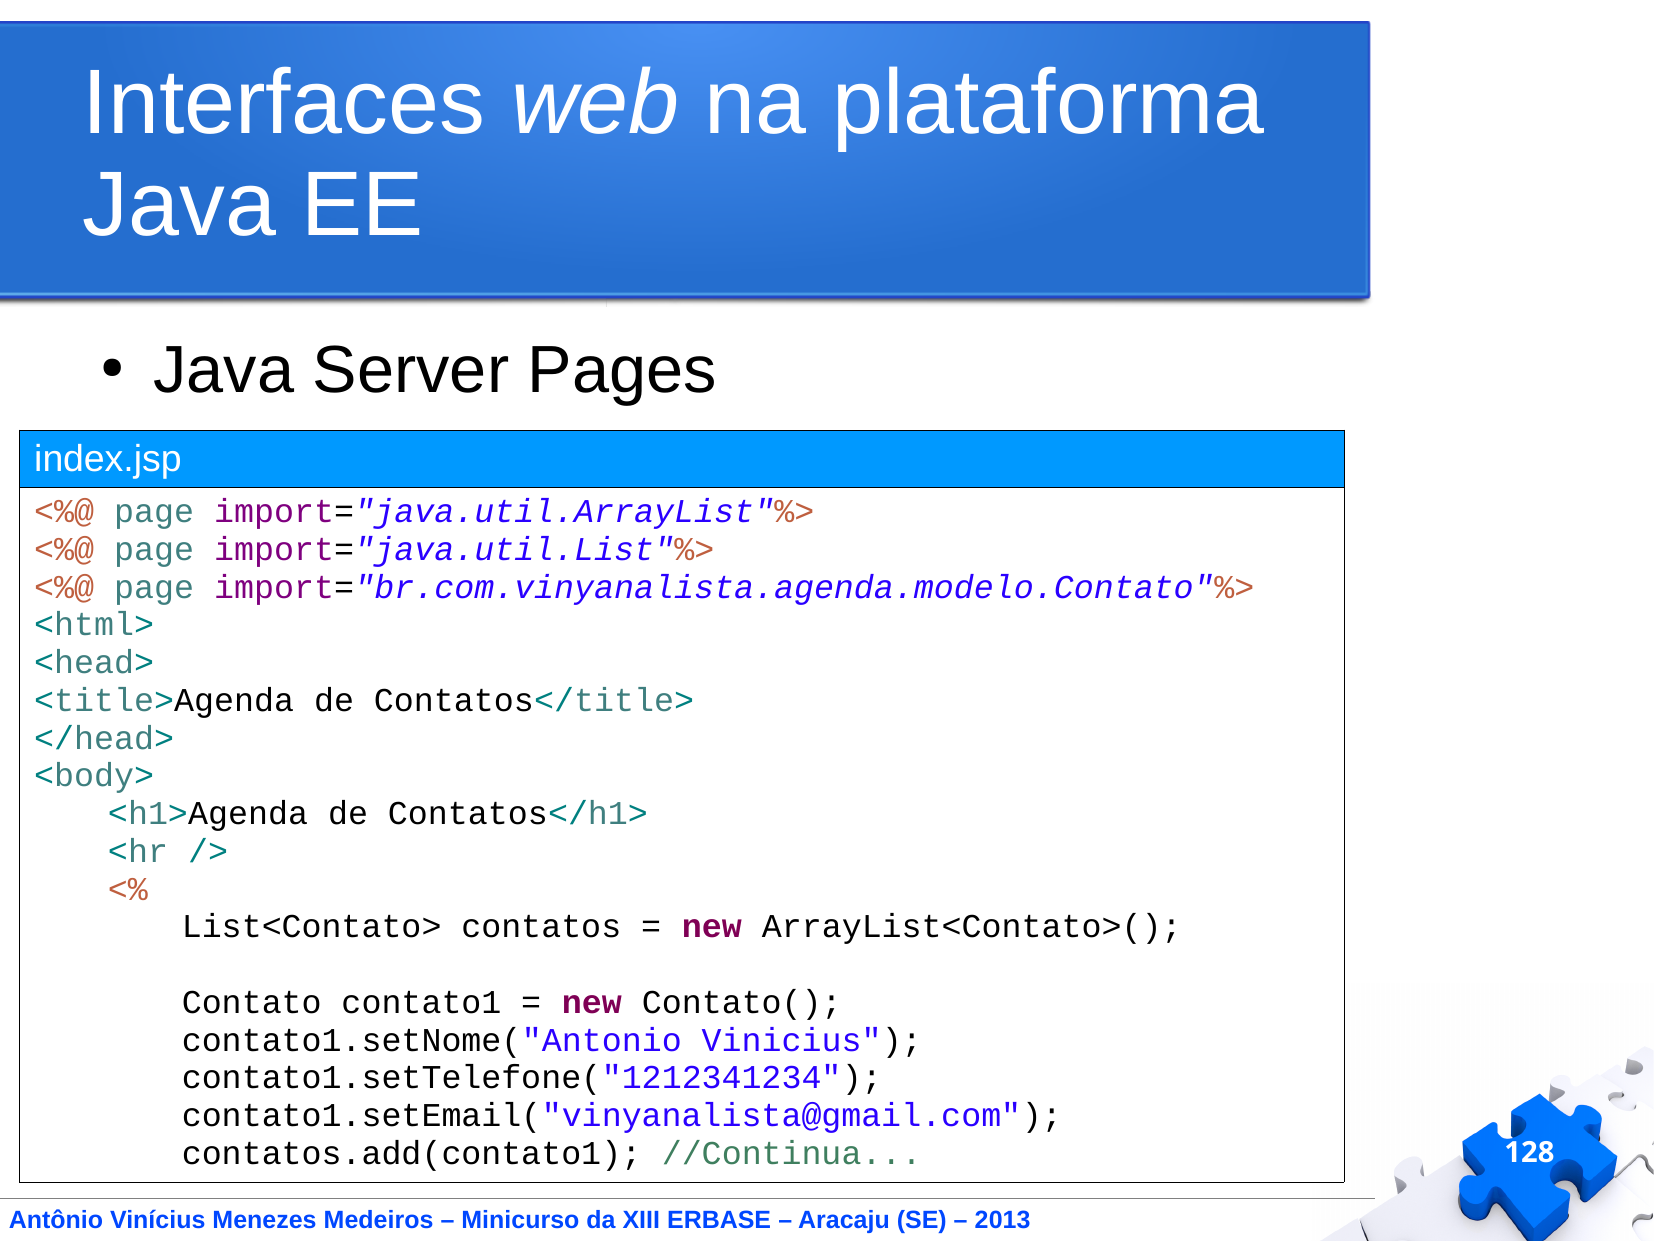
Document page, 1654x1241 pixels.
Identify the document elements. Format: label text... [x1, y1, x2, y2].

table_header index.jsp [20, 431, 1344, 487]
table_cell <%@ page import="java.util.ArrayList"%> <%@ page import="java.util.List"%> <%@ page import="br.com.vinyanalista.agenda.modelo.Contato"%> <html> <head> <title>Agenda de Contatos</title> </head> <body> <h1>Agenda de Contatos</h1> <hr /> <% List<Contato> contatos = new ArrayList<Contato>(); Contato contato1 = new Contato(); contato1.setNome("Antonio Vinicius"); contato1.setTelefone("1212341234"); contato1.setEmail("vinyanalista@gmail.com"); contatos.add(contato1); //Continua... [20, 488, 1344, 1182]
title Interfaces web na plataforma Java EE [82, 49, 1323, 257]
list Java Server Pages [82, 332, 1356, 1182]
picture [0, 21, 1375, 307]
picture [1311, 983, 1654, 1241]
